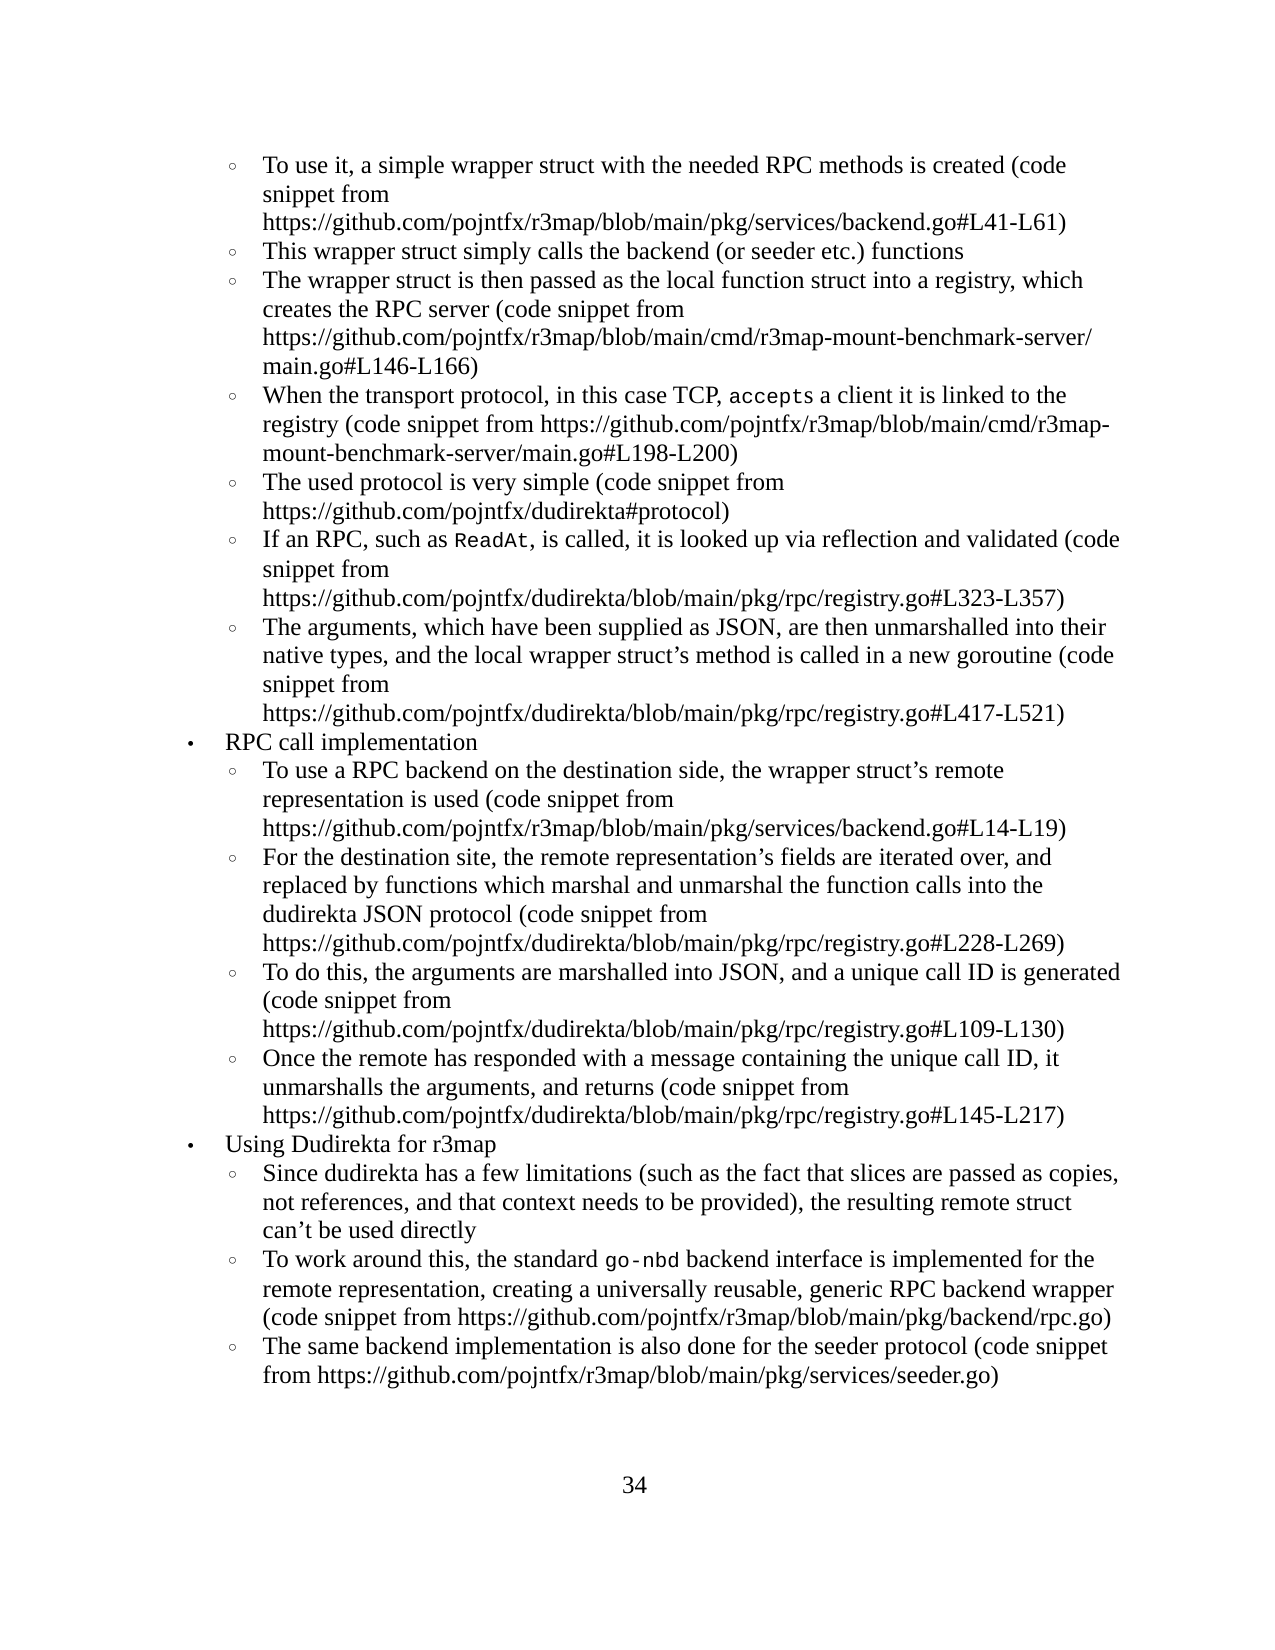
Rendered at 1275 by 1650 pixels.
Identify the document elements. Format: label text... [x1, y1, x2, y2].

list To work around this, the standard go-nbd backend interface is implemented for the remote representation, creating a universally reusable, generic RPC backend wrapper (code snippet from https://github.com/pojntfx/r3map/blob/main/pkg/backend/rpc.go) [225, 1244, 1125, 1331]
list Using Dudirekta for r3map [187, 1129, 1125, 1158]
list To do this, the arguments are marshalled into JSON, and a unique call ID is generated (code snippet from https://github.com/pojntfx/dudirekta/blob/main/pkg/rpc/registry.go#L109-L130) [225, 957, 1125, 1043]
list The same backend implementation is also done for the seeder protocol (code snippet from https://github.com/pojntfx/r3map/blob/main/pkg/services/seeder.go) [225, 1331, 1125, 1389]
list This wrapper struct simply calls the backend (or seeder etc.) functions [225, 236, 1125, 265]
list The used protocol is very simple (code snippet from https://github.com/pojntfx/dudirekta#protocol) [225, 467, 1125, 524]
list When the transport protocol, in this case TCP, accepts a client it is linked to the registry (code snippet from https://github.com/pojntfx/r3map/blob/main/cmd/r3map-mount-benchmark-server/main.go#L198-L200) [225, 380, 1125, 467]
list The wrapper struct is then passed as the local function struct into a registry, which creates the RPC server (code snippet from https://github.com/pojntfx/r3map/blob/main/cmd/r3map-mount-benchmark-server/main.go#L146-L166) [225, 265, 1125, 380]
list RPC call implementation [187, 727, 1125, 755]
list To use a RPC backend on the destination side, the wrapper struct’s remote representation is used (code snippet from https://github.com/pojntfx/r3map/blob/main/pkg/services/backend.go#L14-L19) [225, 755, 1125, 842]
list The arguments, which have been supplied as JSON, are then unmarshalled into their native types, and the local wrapper struct’s method is called in a new goroutine (code snippet from https://github.com/pojntfx/dudirekta/blob/main/pkg/rpc/registry.go#L417-L521) [225, 612, 1125, 727]
list If an RPC, such as ReadAt, is called, it is looked up via reflection and validated (code snippet from https://github.com/pojntfx/dudirekta/blob/main/pkg/rpc/registry.go#L323-L357) [225, 524, 1125, 612]
list For the destination site, the remote representation’s fields are iterated over, and replaced by functions which marshal and unmarshal the function calls into the dudirekta JSON protocol (code snippet from https://github.com/pojntfx/dudirekta/blob/main/pkg/rpc/registry.go#L228-L269) [225, 842, 1125, 957]
list Once the remote has responded with a message containing the unique call ID, it unmarshalls the arguments, and returns (code snippet from https://github.com/pojntfx/dudirekta/blob/main/pkg/rpc/registry.go#L145-L217) [225, 1043, 1125, 1129]
list To use it, a simple wrapper struct with the needed RPC methods is created (code snippet from https://github.com/pojntfx/r3map/blob/main/pkg/services/backend.go#L41-L61) [225, 150, 1125, 236]
list Since dudirekta has a few limitations (such as the fact that slices are passed as copies, not references, and that context needs to be provided), the resulting remote struct can’t be used directly [225, 1158, 1125, 1244]
